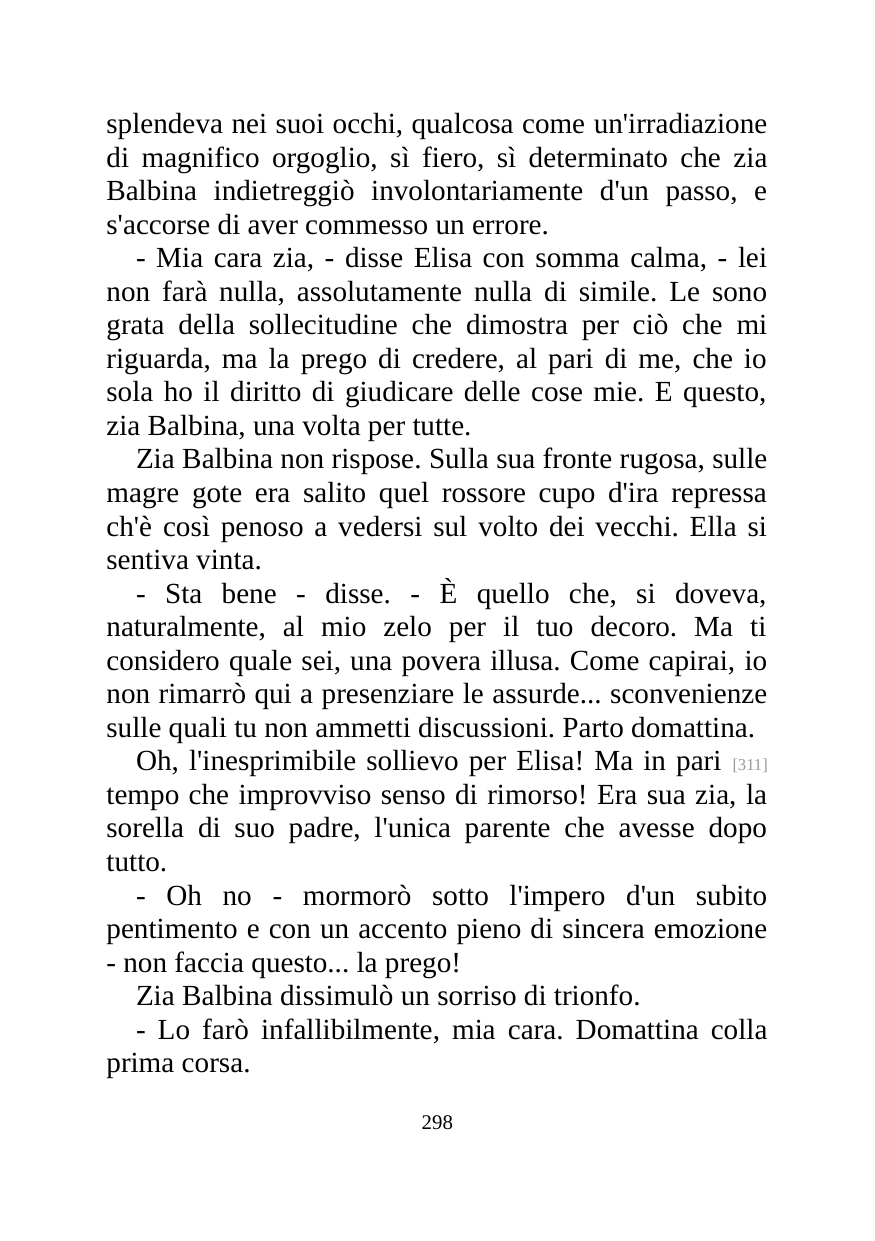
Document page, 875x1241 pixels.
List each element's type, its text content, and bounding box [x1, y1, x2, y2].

text Oh, l'inesprimibile sollievo per Elisa! Ma in pari [311] tempo che improvviso senso di rimorso! Era sua zia, la sorella di suo padre, l'unica parente che avesse dopo tutto. [106, 743, 768, 878]
text - Sta bene - disse. - È quello che, si doveva, naturalmente, al mio zelo per il tuo decoro. Ma ti considero quale sei, una povera illusa. Come capirai, io non rimarrò qui a presenziare le assurde... sconvenienze sulle quali tu non ammetti discussioni. Parto domattina. [106, 576, 768, 743]
text Zia Balbina dissimulò un sorriso di trionfo. [106, 978, 768, 1012]
text - Oh no - mormorò sotto l'impero d'un subito pentimento e con un accento pieno di sincera emozione - non faccia questo... la prego! [106, 878, 768, 978]
text - Lo farò infallibilmente, mia cara. Domattina colla prima corsa. [106, 1012, 768, 1079]
text splendeva nei suoi occhi, qualcosa come un'irradiazione di magnifico orgoglio, sì fiero, sì determinato che zia Balbina indietreggiò involontariamente d'un passo, e s'accorse di aver commesso un errore. [106, 106, 768, 240]
text - Mia cara zia, - disse Elisa con somma calma, - lei non farà nulla, assolutamente nulla di simile. Le sono grata della sollecitudine che dimostra per ciò che mi riguarda, ma la prego di credere, al pari di me, che io sola ho il diritto di giudicare delle cose mie. E questo, zia Balbina, una volta per tutte. [106, 240, 768, 442]
text Zia Balbina non rispose. Sulla sua fronte rugosa, sulle magre gote era salito quel rossore cupo d'ira repressa ch'è così penoso a vedersi sul volto dei vecchi. Ella si sentiva vinta. [106, 442, 768, 576]
